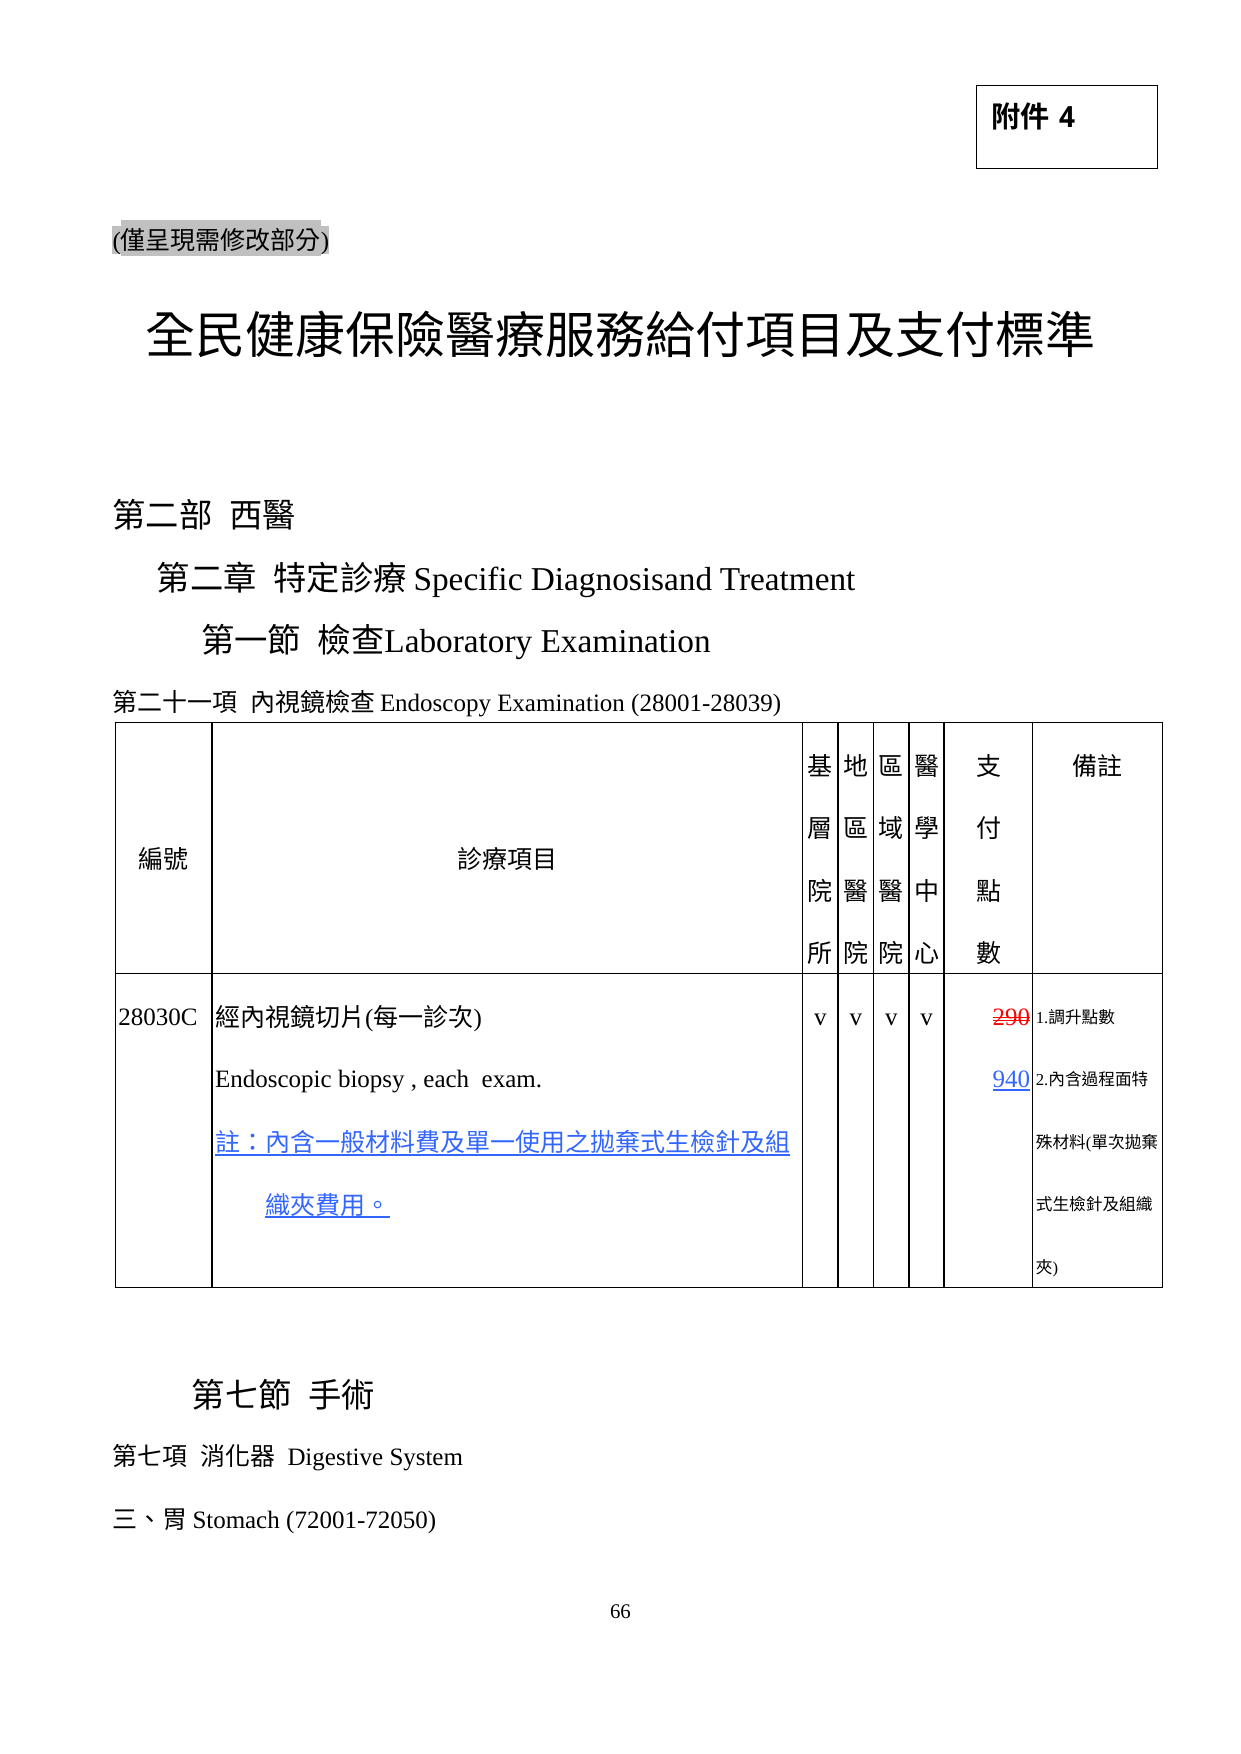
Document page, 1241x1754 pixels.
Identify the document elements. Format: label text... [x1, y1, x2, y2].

table_cell v [839, 974, 873, 1287]
text (僅呈現需修改部分) [112, 197, 1128, 259]
table_header 備註 [1033, 723, 1162, 973]
text 第七項 消化器 Digestive System [112, 1413, 1128, 1476]
table_header 區 域 醫 院 [874, 723, 908, 973]
table_cell 1.調升點數 2.內含過程面特殊材料(單次拋棄式生檢針及組織夾) [1033, 974, 1162, 1287]
table_header 診療項目 [213, 723, 802, 973]
table_cell v [910, 974, 943, 1287]
table_header 基 層 院 所 [803, 723, 837, 973]
table_header 編號 [116, 723, 211, 973]
table_cell v [803, 974, 837, 1287]
text 三、胃Stomach (72001-72050) [112, 1476, 1128, 1538]
table_cell 經內視鏡切片(每一診次) Endoscopic biopsy , each exam. 註：內含一般材料費及單一使用之拋棄式生檢針及組織夾費用。 [213, 974, 802, 1287]
text 第二章 特定診療Specific Diagnosisand Treatment [112, 534, 1128, 597]
table_header 支 付 點 數 [945, 723, 1032, 973]
text 第二部 西醫 [112, 472, 1128, 534]
text 第一節 檢查Laboratory Examination [175, 597, 1128, 659]
table_cell v [874, 974, 908, 1287]
table_header 地 區 醫 院 [839, 723, 873, 973]
text 第二十一項 內視鏡檢查Endoscopy Examination (28001-28039) [112, 659, 1128, 722]
text 第七節 手術 [175, 1351, 1128, 1413]
table_cell 28030C [116, 974, 211, 1287]
table_cell 290 940 [945, 974, 1032, 1287]
table_header 醫 學 中 心 [910, 723, 943, 973]
text 全民健康保險醫療服務給付項目及支付標準 [112, 259, 1128, 384]
